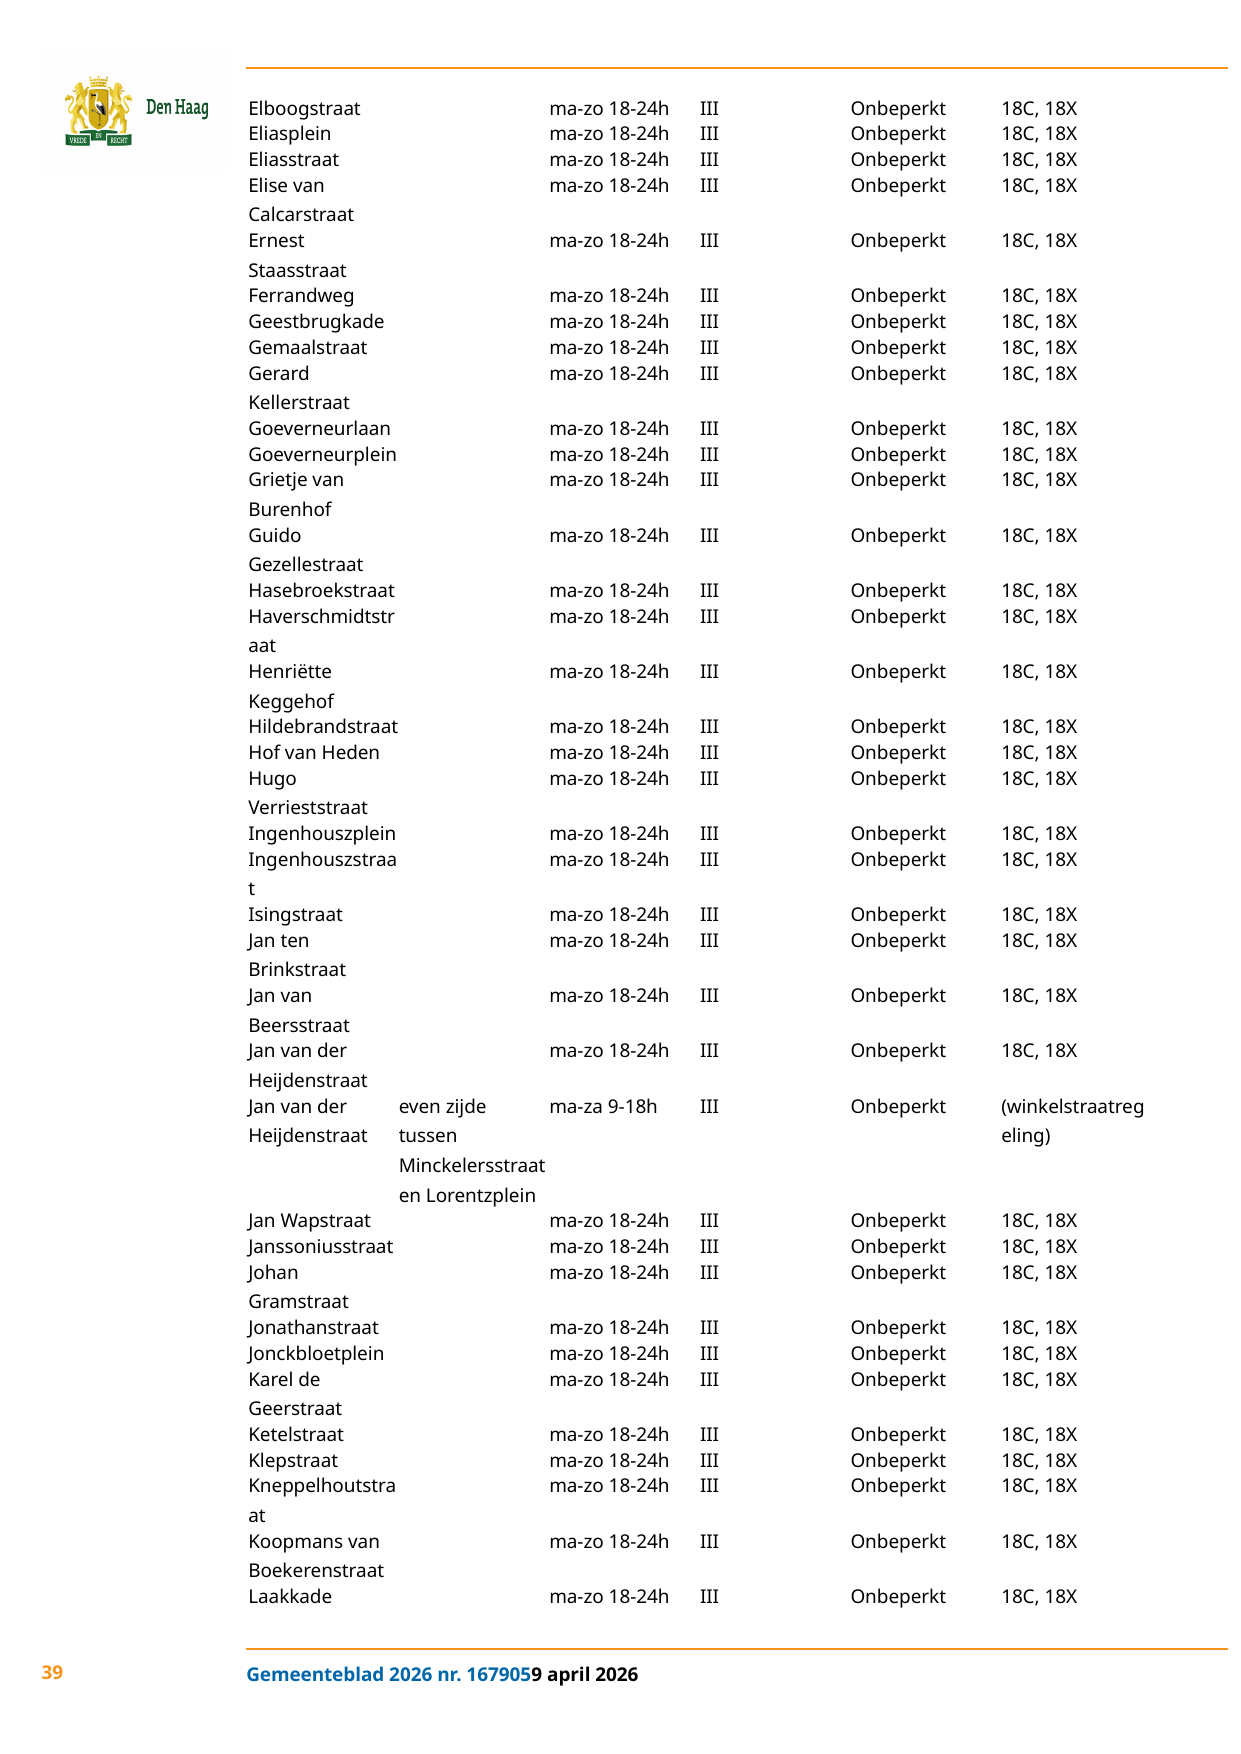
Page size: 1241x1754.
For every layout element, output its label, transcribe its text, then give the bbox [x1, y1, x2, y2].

table_cell [399, 658, 549, 713]
table_cell III [700, 308, 850, 334]
table_cell III [700, 1447, 850, 1472]
table_cell III [700, 739, 850, 765]
table_cell Jan ten Brinkstraat [248, 927, 398, 982]
table_cell [399, 522, 549, 577]
table_cell 18C, 18X [1001, 603, 1152, 658]
table_cell ma-zo 18-24h [549, 1421, 700, 1447]
table_cell [399, 901, 549, 927]
table_cell III [700, 1093, 850, 1207]
table_cell Jan van Beersstraat [248, 983, 398, 1038]
table_cell 18C, 18X [1001, 1038, 1152, 1093]
table_cell Onbeperkt [850, 360, 1001, 415]
table_cell Onbeperkt [850, 765, 1001, 820]
table_cell Onbeperkt [850, 846, 1001, 901]
table_cell III [700, 1038, 850, 1093]
table_cell Hugo Verrieststraat [248, 765, 398, 820]
table_cell III [700, 227, 850, 283]
table_cell 18C, 18X [1001, 334, 1152, 360]
table_cell Onbeperkt [850, 441, 1001, 467]
table_cell III [700, 820, 850, 846]
table_cell 18C, 18X [1001, 1208, 1152, 1233]
table_cell ma-zo 18-24h [549, 714, 700, 739]
table_cell ma-zo 18-24h [549, 467, 700, 522]
table_cell ma-zo 18-24h [549, 901, 700, 927]
table_cell 18C, 18X [1001, 172, 1152, 227]
table_cell Hof van Heden [248, 739, 398, 765]
table_cell Ferrandweg [248, 283, 398, 308]
table_cell ma-zo 18-24h [549, 1208, 700, 1233]
table_cell Onbeperkt [850, 901, 1001, 927]
table_cell III [700, 577, 850, 603]
table_cell III [700, 658, 850, 713]
table_cell Ingenhouszstraat [248, 846, 398, 901]
table_cell 18C, 18X [1001, 820, 1152, 846]
table_cell [399, 1447, 549, 1472]
table_cell Onbeperkt [850, 1038, 1001, 1093]
table_cell [399, 283, 549, 308]
table_cell Onbeperkt [850, 121, 1001, 146]
table_cell [399, 927, 549, 982]
table_cell ma-zo 18-24h [549, 820, 700, 846]
table_cell (winkelstraatregeling) [1001, 1093, 1152, 1207]
table_cell 18C, 18X [1001, 121, 1152, 146]
table_cell ma-zo 18-24h [549, 283, 700, 308]
table_cell [399, 1259, 549, 1314]
table_cell III [700, 1208, 850, 1233]
table_cell Koopmans van Boekerenstraat [248, 1528, 398, 1583]
table_cell [399, 1528, 549, 1583]
table_cell Onbeperkt [850, 415, 1001, 441]
table_cell Ingenhouszplein [248, 820, 398, 846]
table_cell Grietje van Burenhof [248, 467, 398, 522]
table_cell ma-zo 18-24h [549, 577, 700, 603]
table_cell Henriëtte Keggehof [248, 658, 398, 713]
table_cell Jonckbloetplein [248, 1340, 398, 1366]
table_cell [399, 415, 549, 441]
table_cell III [700, 1583, 850, 1609]
table_cell III [700, 714, 850, 739]
table_cell [399, 846, 549, 901]
table_cell Onbeperkt [850, 1583, 1001, 1609]
table_cell [399, 983, 549, 1038]
table_cell III [700, 1421, 850, 1447]
table_cell Onbeperkt [850, 146, 1001, 172]
table_cell ma-zo 18-24h [549, 927, 700, 982]
table_cell III [700, 334, 850, 360]
table_cell 18C, 18X [1001, 1366, 1152, 1421]
table_cell Karel de Geerstraat [248, 1366, 398, 1421]
table_cell ma-zo 18-24h [549, 846, 700, 901]
table_cell Onbeperkt [850, 95, 1001, 121]
table_cell III [700, 441, 850, 467]
table_cell 18C, 18X [1001, 467, 1152, 522]
table_cell Onbeperkt [850, 334, 1001, 360]
table_cell Laakkade [248, 1583, 398, 1609]
table_cell [399, 146, 549, 172]
table_cell III [700, 283, 850, 308]
table_cell ma-zo 18-24h [549, 121, 700, 146]
table_cell [399, 1208, 549, 1233]
table_cell Onbeperkt [850, 739, 1001, 765]
table_cell Johan Gramstraat [248, 1259, 398, 1314]
table_cell Onbeperkt [850, 1528, 1001, 1583]
table_cell [399, 1038, 549, 1093]
table_cell III [700, 360, 850, 415]
table_cell Onbeperkt [850, 983, 1001, 1038]
table_cell [399, 1314, 549, 1340]
table_cell 18C, 18X [1001, 360, 1152, 415]
table_cell Onbeperkt [850, 927, 1001, 982]
table_cell ma-zo 18-24h [549, 983, 700, 1038]
table_cell [399, 765, 549, 820]
table_cell Onbeperkt [850, 227, 1001, 283]
table_cell 18C, 18X [1001, 1473, 1152, 1528]
table_cell III [700, 95, 850, 121]
table_cell Elise van Calcarstraat [248, 172, 398, 227]
table_cell Haverschmidtstraat [248, 603, 398, 658]
table_cell Onbeperkt [850, 1208, 1001, 1233]
table_cell ma-zo 18-24h [549, 1314, 700, 1340]
table_cell [399, 360, 549, 415]
table_cell 18C, 18X [1001, 1340, 1152, 1366]
table_cell Onbeperkt [850, 522, 1001, 577]
table_cell 18C, 18X [1001, 1421, 1152, 1447]
table_cell Onbeperkt [850, 714, 1001, 739]
table_cell 18C, 18X [1001, 522, 1152, 577]
table_cell ma-zo 18-24h [549, 658, 700, 713]
table_cell Goeverneurlaan [248, 415, 398, 441]
table_cell Jan Wapstraat [248, 1208, 398, 1233]
table_cell Elboogstraat [248, 95, 398, 121]
table_cell Ernest Staasstraat [248, 227, 398, 283]
table_cell ma-zo 18-24h [549, 415, 700, 441]
table_cell III [700, 983, 850, 1038]
table_cell [399, 121, 549, 146]
table_cell 18C, 18X [1001, 739, 1152, 765]
table_cell III [700, 927, 850, 982]
table_cell Janssoniusstraat [248, 1233, 398, 1259]
table_cell ma-zo 18-24h [549, 603, 700, 658]
table_cell 18C, 18X [1001, 415, 1152, 441]
table_cell [399, 820, 549, 846]
table_cell 18C, 18X [1001, 714, 1152, 739]
table_cell ma-zo 18-24h [549, 1038, 700, 1093]
table_cell [399, 1340, 549, 1366]
table_cell 18C, 18X [1001, 95, 1152, 121]
table_cell Onbeperkt [850, 1314, 1001, 1340]
table_cell ma-zo 18-24h [549, 1447, 700, 1472]
table_cell ma-zo 18-24h [549, 146, 700, 172]
table_cell even zijde tussen Minckelersstraat en Lorentzplein [399, 1093, 549, 1207]
table_cell Onbeperkt [850, 1259, 1001, 1314]
table_cell ma-zo 18-24h [549, 739, 700, 765]
table_cell [399, 227, 549, 283]
table_cell ma-zo 18-24h [549, 308, 700, 334]
table_cell Jonathanstraat [248, 1314, 398, 1340]
table_cell Kneppelhoutstraat [248, 1473, 398, 1528]
table_cell III [700, 146, 850, 172]
table_cell 18C, 18X [1001, 1583, 1152, 1609]
table_cell 18C, 18X [1001, 1528, 1152, 1583]
table_cell III [700, 603, 850, 658]
table_cell Isingstraat [248, 901, 398, 927]
table_cell III [700, 765, 850, 820]
table_cell III [700, 172, 850, 227]
table_cell Geestbrugkade [248, 308, 398, 334]
table_cell 18C, 18X [1001, 927, 1152, 982]
table_cell [399, 467, 549, 522]
table_cell Hasebroekstraat [248, 577, 398, 603]
table_cell ma-zo 18-24h [549, 360, 700, 415]
table_cell [399, 714, 549, 739]
table_cell Onbeperkt [850, 308, 1001, 334]
table_cell [399, 1473, 549, 1528]
table_cell 18C, 18X [1001, 1447, 1152, 1472]
table_cell Onbeperkt [850, 1447, 1001, 1472]
table_cell III [700, 1233, 850, 1259]
table_cell [399, 1366, 549, 1421]
table_cell ma-zo 18-24h [549, 765, 700, 820]
table_cell 18C, 18X [1001, 308, 1152, 334]
table_cell ma-zo 18-24h [549, 1473, 700, 1528]
table_cell Klepstraat [248, 1447, 398, 1472]
table_cell III [700, 121, 850, 146]
table_cell [399, 172, 549, 227]
table_cell Onbeperkt [850, 1421, 1001, 1447]
table_cell ma-zo 18-24h [549, 95, 700, 121]
table_cell 18C, 18X [1001, 146, 1152, 172]
table_cell Onbeperkt [850, 1093, 1001, 1207]
table_cell ma-zo 18-24h [549, 1528, 700, 1583]
table_cell Jan van der Heijdenstraat [248, 1038, 398, 1093]
table_cell 18C, 18X [1001, 765, 1152, 820]
table_cell ma-zo 18-24h [549, 1366, 700, 1421]
table_cell 18C, 18X [1001, 1314, 1152, 1340]
table_cell [399, 1583, 549, 1609]
table_cell Onbeperkt [850, 577, 1001, 603]
table_cell III [700, 1473, 850, 1528]
table_cell Onbeperkt [850, 1366, 1001, 1421]
table_cell 18C, 18X [1001, 1259, 1152, 1314]
table_cell Jan van der Heijdenstraat [248, 1093, 398, 1207]
table_cell 18C, 18X [1001, 227, 1152, 283]
table_cell III [700, 415, 850, 441]
table_cell III [700, 901, 850, 927]
table_cell III [700, 522, 850, 577]
table_cell 18C, 18X [1001, 658, 1152, 713]
table_cell Onbeperkt [850, 172, 1001, 227]
table_cell ma-zo 18-24h [549, 1233, 700, 1259]
table_cell ma-zo 18-24h [549, 334, 700, 360]
table_cell III [700, 1528, 850, 1583]
table_cell 18C, 18X [1001, 983, 1152, 1038]
table_cell Hildebrandstraat [248, 714, 398, 739]
table_cell III [700, 1340, 850, 1366]
table_cell 18C, 18X [1001, 901, 1152, 927]
table_cell III [700, 467, 850, 522]
table_cell [399, 95, 549, 121]
table_cell III [700, 1366, 850, 1421]
table_cell ma-zo 18-24h [549, 1583, 700, 1609]
table_cell [399, 441, 549, 467]
table_cell Gerard Kellerstraat [248, 360, 398, 415]
table_cell ma-za 9-18h [549, 1093, 700, 1207]
table_cell III [700, 846, 850, 901]
table_cell Onbeperkt [850, 603, 1001, 658]
table_cell ma-zo 18-24h [549, 522, 700, 577]
table_cell 18C, 18X [1001, 1233, 1152, 1259]
table_cell Ketelstraat [248, 1421, 398, 1447]
table_cell Eliasstraat [248, 146, 398, 172]
table_cell ma-zo 18-24h [549, 1259, 700, 1314]
table_cell [399, 603, 549, 658]
table_cell Goeverneurplein [248, 441, 398, 467]
table_cell [399, 739, 549, 765]
table_cell Onbeperkt [850, 1233, 1001, 1259]
table_cell Eliasplein [248, 121, 398, 146]
table_cell Gemaalstraat [248, 334, 398, 360]
picture [41, 47, 231, 172]
table_cell 18C, 18X [1001, 846, 1152, 901]
table_cell ma-zo 18-24h [549, 227, 700, 283]
table_cell Guido Gezellestraat [248, 522, 398, 577]
table_cell III [700, 1259, 850, 1314]
table_cell ma-zo 18-24h [549, 441, 700, 467]
table_cell Onbeperkt [850, 283, 1001, 308]
table_cell Onbeperkt [850, 467, 1001, 522]
table_cell Onbeperkt [850, 820, 1001, 846]
table_cell III [700, 1314, 850, 1340]
table_cell Onbeperkt [850, 658, 1001, 713]
table_cell ma-zo 18-24h [549, 1340, 700, 1366]
table_cell [399, 1233, 549, 1259]
table_cell [399, 577, 549, 603]
table_cell 18C, 18X [1001, 441, 1152, 467]
table_cell ma-zo 18-24h [549, 172, 700, 227]
table_cell 18C, 18X [1001, 577, 1152, 603]
table_cell [399, 334, 549, 360]
table_cell Onbeperkt [850, 1340, 1001, 1366]
table_cell Onbeperkt [850, 1473, 1001, 1528]
table_cell 18C, 18X [1001, 283, 1152, 308]
table_cell [399, 1421, 549, 1447]
table_cell [399, 308, 549, 334]
